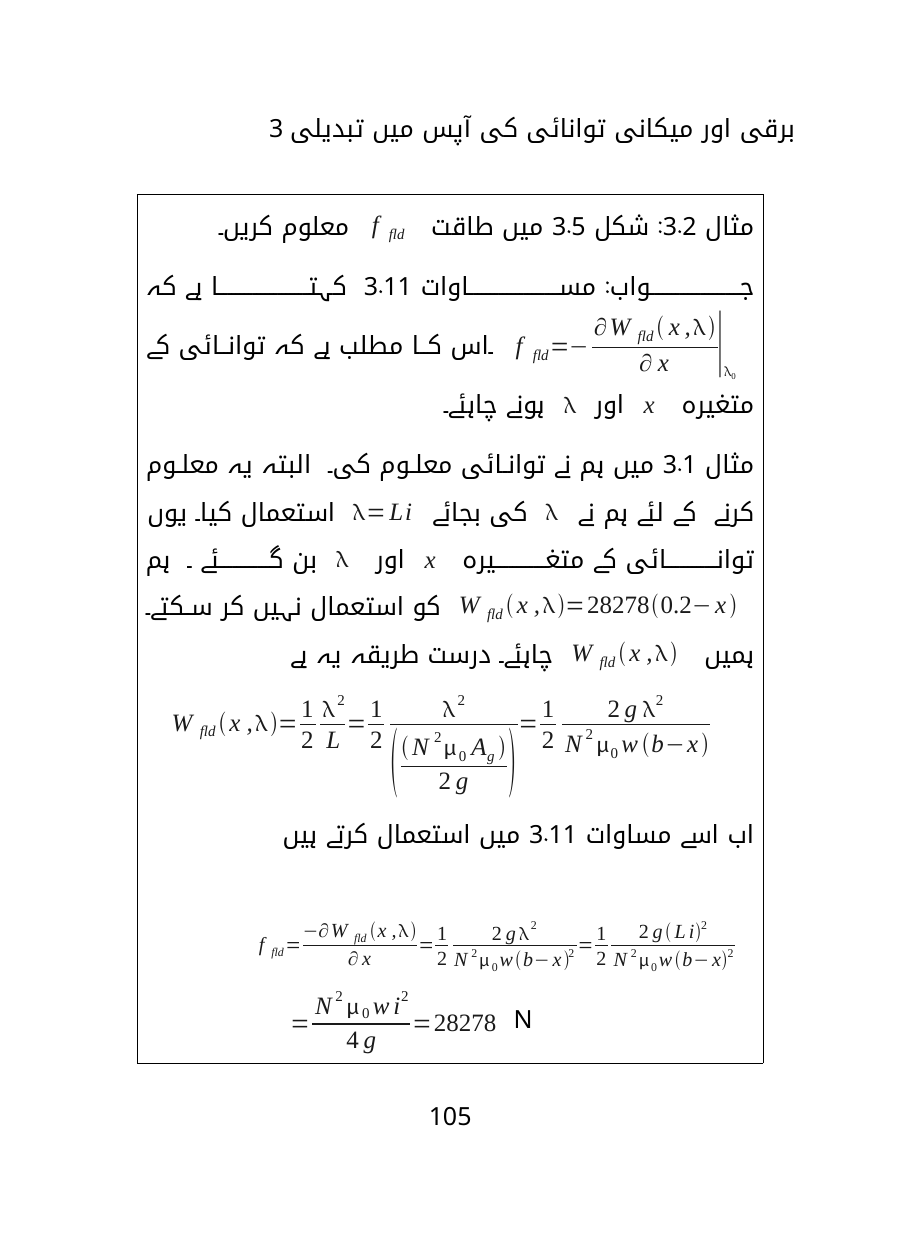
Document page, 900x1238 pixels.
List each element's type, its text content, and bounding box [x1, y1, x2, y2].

text N [146, 987, 754, 1054]
text مثال 3.1 میں ہم نے توانائی معلوم کی۔ البتہ یہ معلوم کرنے کے لئے ہم نےکی بجائےاستعمال کیا۔ یوں توانائی کے متغیرہ اور بن گئے ۔ ہم کو استعمال نہیں کر سکتے۔ ہمیں چاہئے۔ درست طریقہ یہ ہے [146, 441, 754, 678]
text اب اسے مساوات 3.11 میں استعمال کرتے ہیں [146, 811, 754, 859]
text جواب: مساوات 3.11 کہتا ہے کہ ۔اس کا مطلب ہے کہ توانائی کے متغیرہ اورہونے چاہئے۔ [146, 263, 754, 429]
text مثال 3.2: شکل 3.5 میں طاقت معلوم کریں۔ [146, 203, 754, 251]
